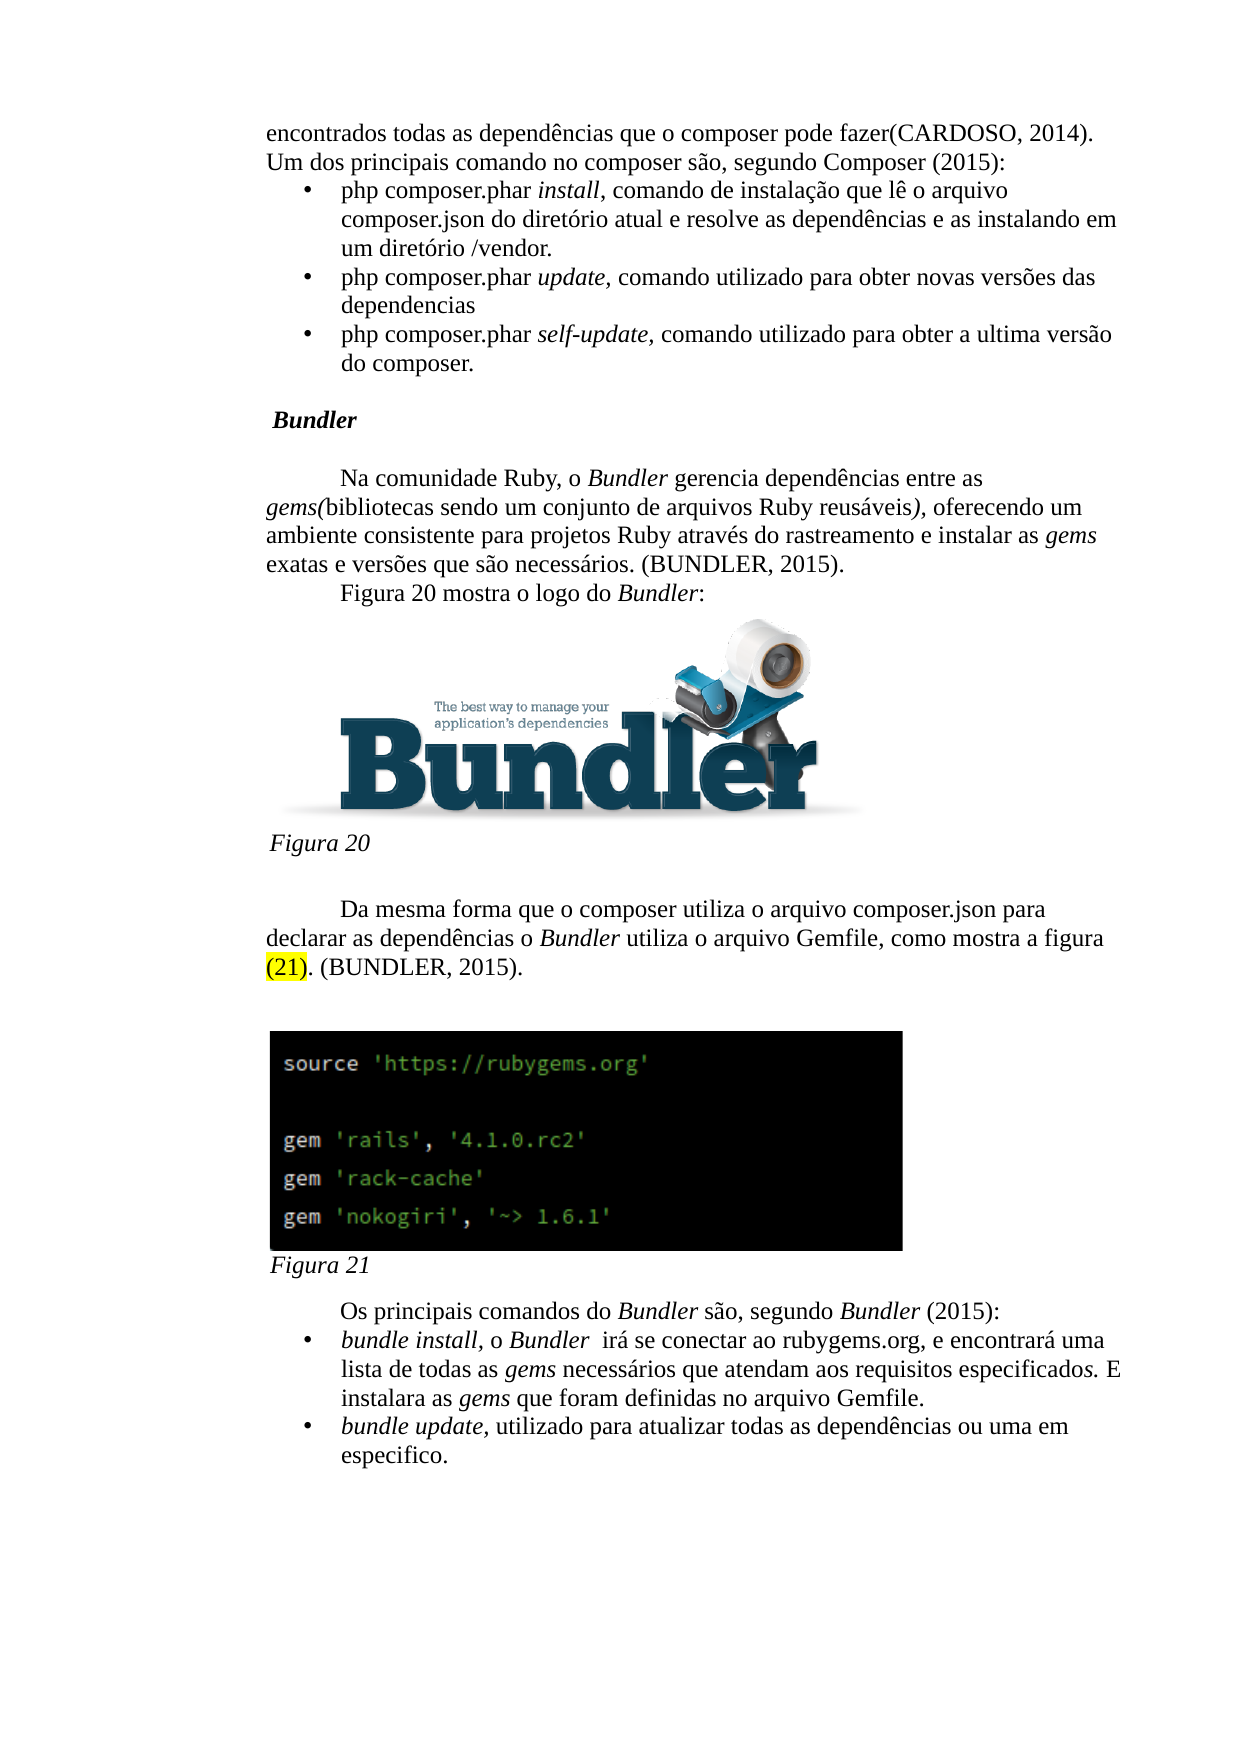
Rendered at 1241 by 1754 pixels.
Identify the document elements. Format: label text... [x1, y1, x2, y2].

text Figura 21 [270, 1251, 903, 1279]
text Bundler [118, 406, 1122, 434]
list php composer.phar install, comando de instalação que lê o arquivo composer.json do diretório atual e resolve as dependências e as instalando em um diretório /vendor. [303, 176, 1122, 262]
list php composer.phar self-update, comando utilizado para obter a ultima versão do composer. [303, 319, 1122, 377]
text Na comunidade Ruby, o Bundler gerencia dependências entre as gems(bibliotecas sendo um conjunto de arquivos Ruby reusáveis), oferecendo um ambiente consistente para projetos Ruby através do rastreamento e instalar as gems exatas e versões que são necessários. (BUNDLER, 2015). [118, 463, 1122, 578]
list bundle install, o Bundler irá se conectar ao rubygems.org, e encontrará uma lista de todas as gems necessários que atendam aos requisitos especificados. E instalara as gems que foram definidas no arquivo Gemfile. [303, 1325, 1122, 1411]
list php composer.phar update, comando utilizado para obter novas versões das dependencias [303, 262, 1122, 319]
text Figura 20 mostra o logo do Bundler: [118, 578, 1122, 607]
picture [269, 1031, 903, 1251]
list bundle update, utilizado para atualizar todas as dependências ou uma em especifico. [303, 1411, 1122, 1469]
text encontrados todas as dependências que o composer pode fazer(CARDOSO, 2014). Um dos principais comando no composer são, segundo Composer (2015): [118, 118, 1122, 176]
text Os principais comandos do Bundler são, segundo Bundler (2015): [118, 1296, 1122, 1325]
text Da mesma forma que o composer utiliza o arquivo composer.json para declarar as dependências o Bundler utiliza o arquivo Gemfile, como mostra a figura (21). (BUNDLER, 2015). [118, 894, 1122, 981]
picture [269, 619, 875, 829]
text Figura 20 [269, 829, 874, 857]
